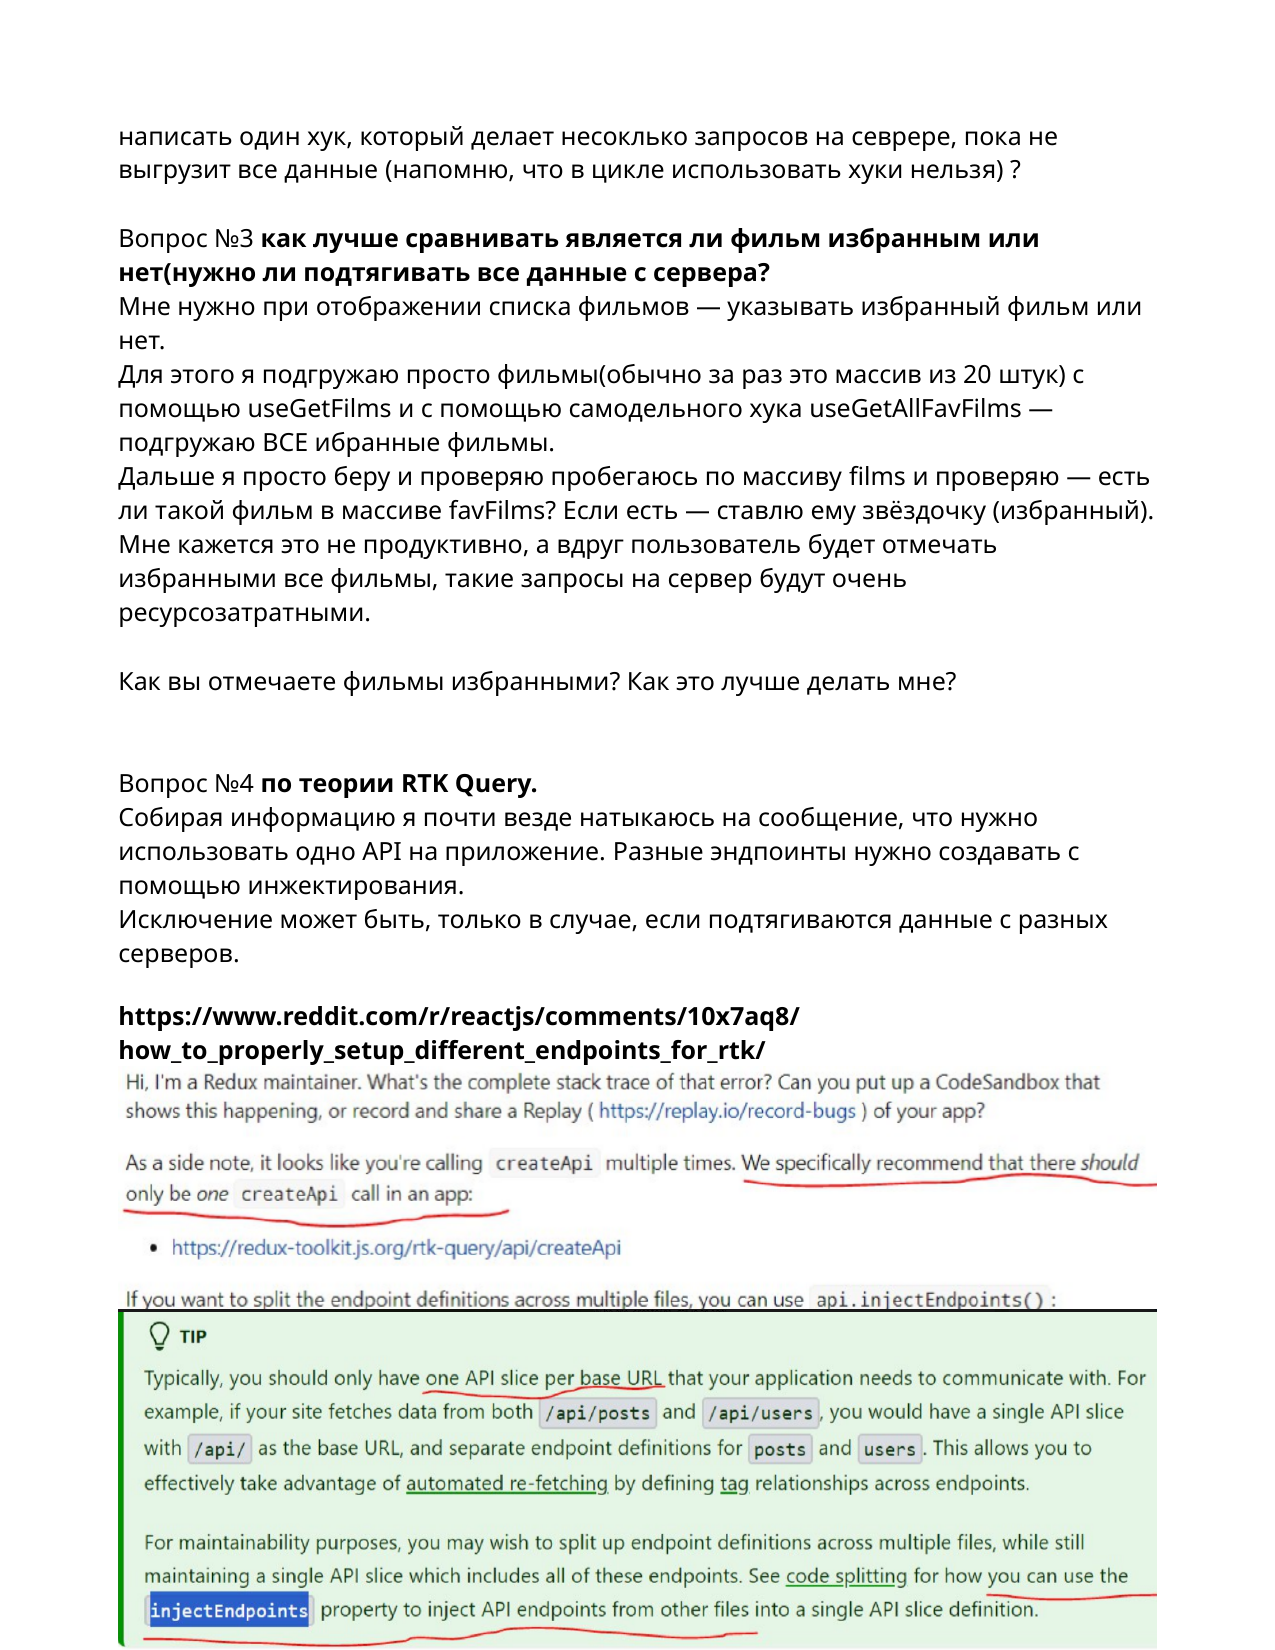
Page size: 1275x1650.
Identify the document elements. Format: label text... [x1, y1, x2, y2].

text написать один хук, который делает несоклько запросов на севрере, пока не выгрузит все данные (напомню, что в цикле использовать хуки нельзя) ? [118, 118, 1157, 186]
picture [118, 1066, 1157, 1650]
text https://www.reddit.com/r/reactjs/comments/10x7aq8/how_to_properly_setup_different_endpoints_for_rtk/ [118, 998, 1157, 1066]
text Вопрос №3 как лучше сравнивать является ли фильм избранным или нет(нужно ли подтягивать все данные с сервера? Мне нужно при отображении списка фильмов — указывать избранный фильм или нет. Для этого я подгружаю просто фильмы(обычно за раз это массив из 20 штук) с помощью useGetFilms и с помощью самодельного хука useGetAllFavFilms — подгружаю ВСЕ ибранные фильмы. Дальше я просто беру и проверяю пробегаюсь по массиву films и проверяю — есть ли такой фильм в массиве favFilms? Если есть — ставлю ему звёздочку (избранный). Мне кажется это не продуктивно, а вдруг пользователь будет отмечать избранными все фильмы, такие запросы на сервер будут очень ресурсозатратными. Как вы отмечаете фильмы избранными? Как это лучше делать мне? [118, 186, 1157, 765]
text Собирая информацию я почти везде натыкаюсь на сообщение, что нужно использовать одно API на приложение. Разные эндпоинты нужно создавать с помощью инжектирования. Исключение может быть, только в случае, если подтягиваются данные с разных серверов. [118, 799, 1157, 998]
text Вопрос №4 по теории RTK Query. [118, 765, 1157, 799]
